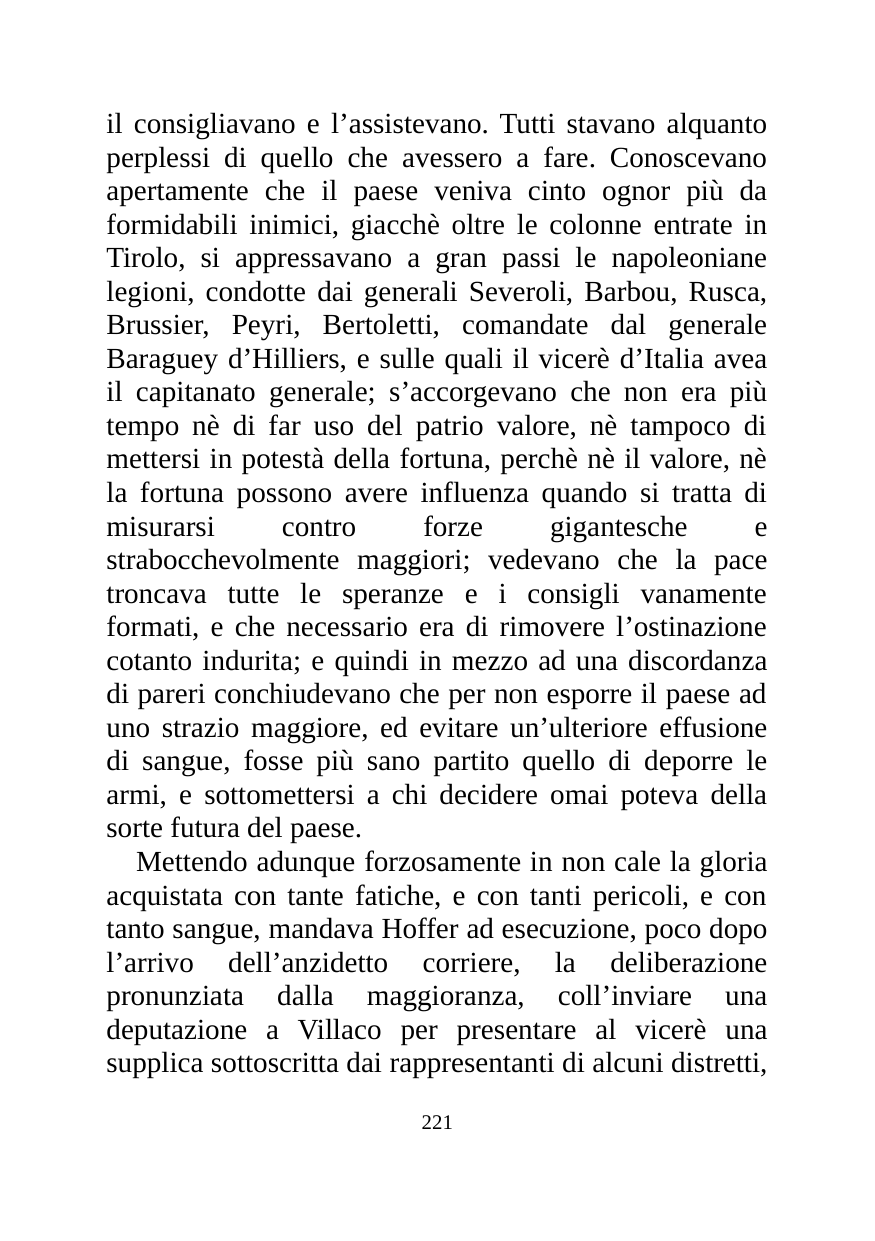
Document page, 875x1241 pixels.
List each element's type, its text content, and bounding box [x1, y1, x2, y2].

text il consigliavano e l’assistevano. Tutti stavano alquanto perplessi di quello che avessero a fare. Conoscevano apertamente che il paese veniva cinto ognor più da formidabili inimici, giacchè oltre le colonne entrate in Tirolo, si appressavano a gran passi le napoleoniane legioni, condotte dai generali Severoli, Barbou, Rusca, Brussier, Peyri, Bertoletti, comandate dal generale Baraguey d’Hilliers, e sulle quali il vicerè d’Italia avea il capitanato generale; s’accorgevano che non era più tempo nè di far uso del patrio valore, nè tampoco di mettersi in potestà della fortuna, perchè nè il valore, nè la fortuna possono avere influenza quando si tratta di misurarsi contro forze gigantesche e strabocchevolmente maggiori; vedevano che la pace troncava tutte le speranze e i consigli vanamente formati, e che necessario era di rimovere l’ostinazione cotanto indurita; e quindi in mezzo ad una discordanza di pareri conchiudevano che per non esporre il paese ad uno strazio maggiore, ed evitare un’ulteriore effusione di sangue, fosse più sano partito quello di deporre le armi, e sottomettersi a chi decidere omai poteva della sorte futura del paese. [106, 106, 768, 844]
text Mettendo adunque forzosamente in non cale la gloria acquistata con tante fatiche, e con tanti pericoli, e con tanto sangue, mandava Hoffer ad esecuzione, poco dopo l’arrivo dell’anzidetto corriere, la deliberazione pronunziata dalla maggioranza, coll’inviare una deputazione a Villaco per presentare al vicerè una supplica sottoscritta dai rappresentanti di alcuni distretti, [106, 844, 768, 1079]
